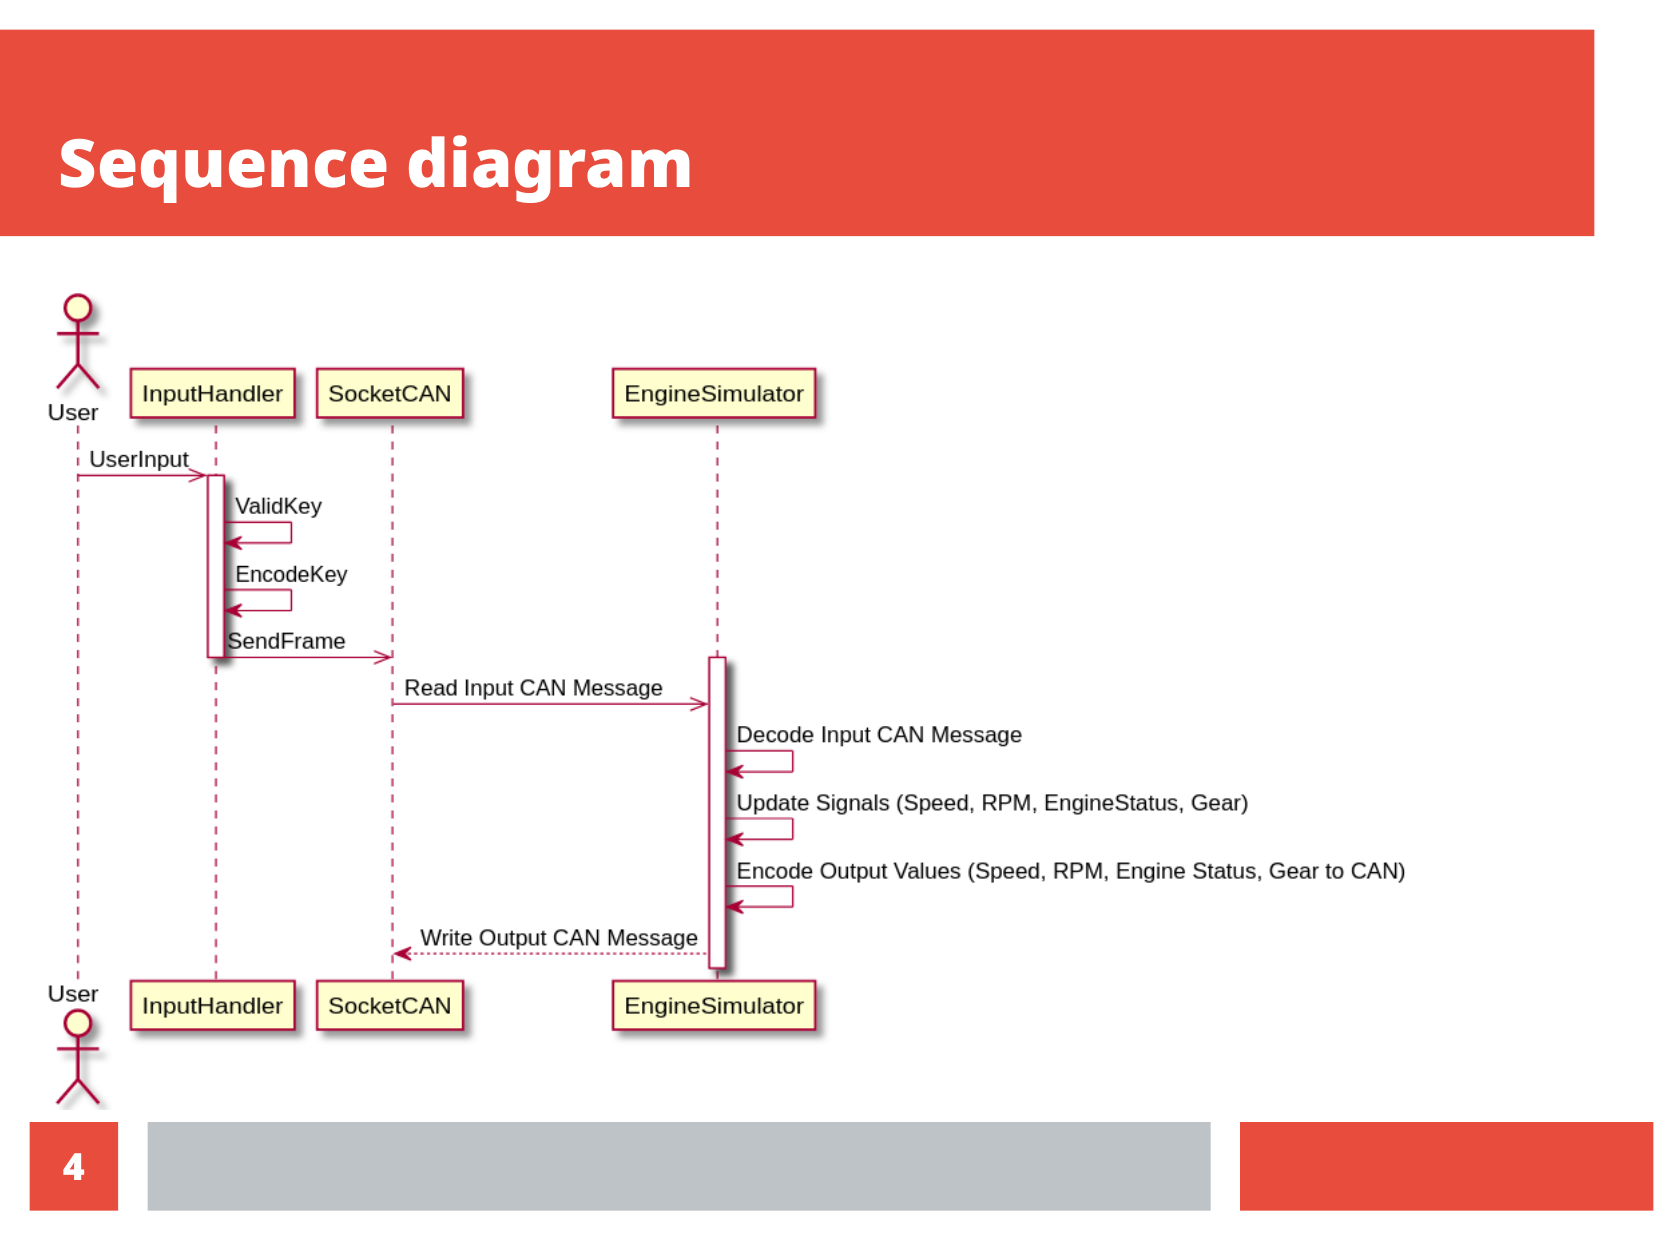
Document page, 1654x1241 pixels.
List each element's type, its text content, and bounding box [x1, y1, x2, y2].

title Sequence diagram [59, 59, 1595, 207]
picture [45, 288, 1411, 1111]
